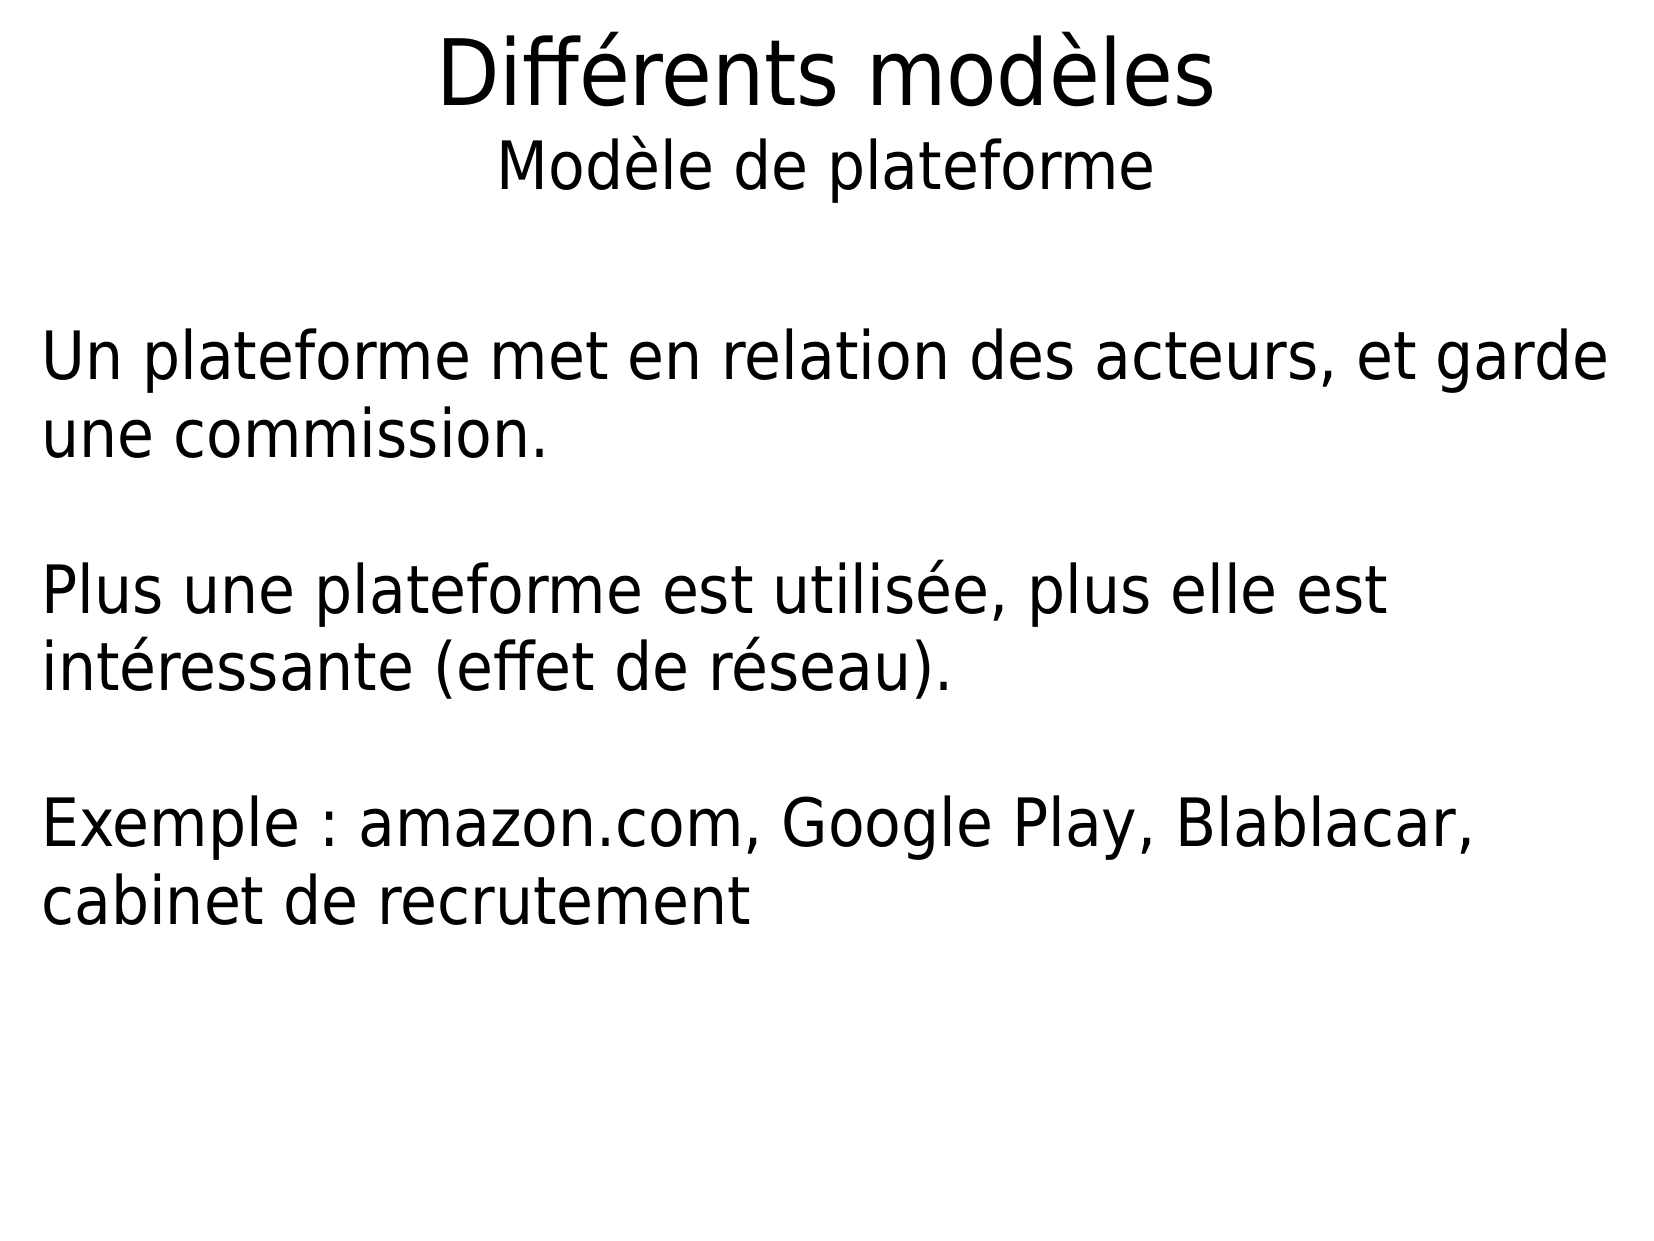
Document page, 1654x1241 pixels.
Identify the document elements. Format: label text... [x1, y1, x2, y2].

title Différents modèles Modèle de plateforme [41, 12, 1613, 214]
title Un plateforme met en relation des acteurs, et garde une commission. Plus une plateforme est utilisée, plus elle est intéressante (effet de réseau). Exemple : amazon.com, Google Play, Blablacar, cabinet de recrutement [41, 240, 1613, 1201]
